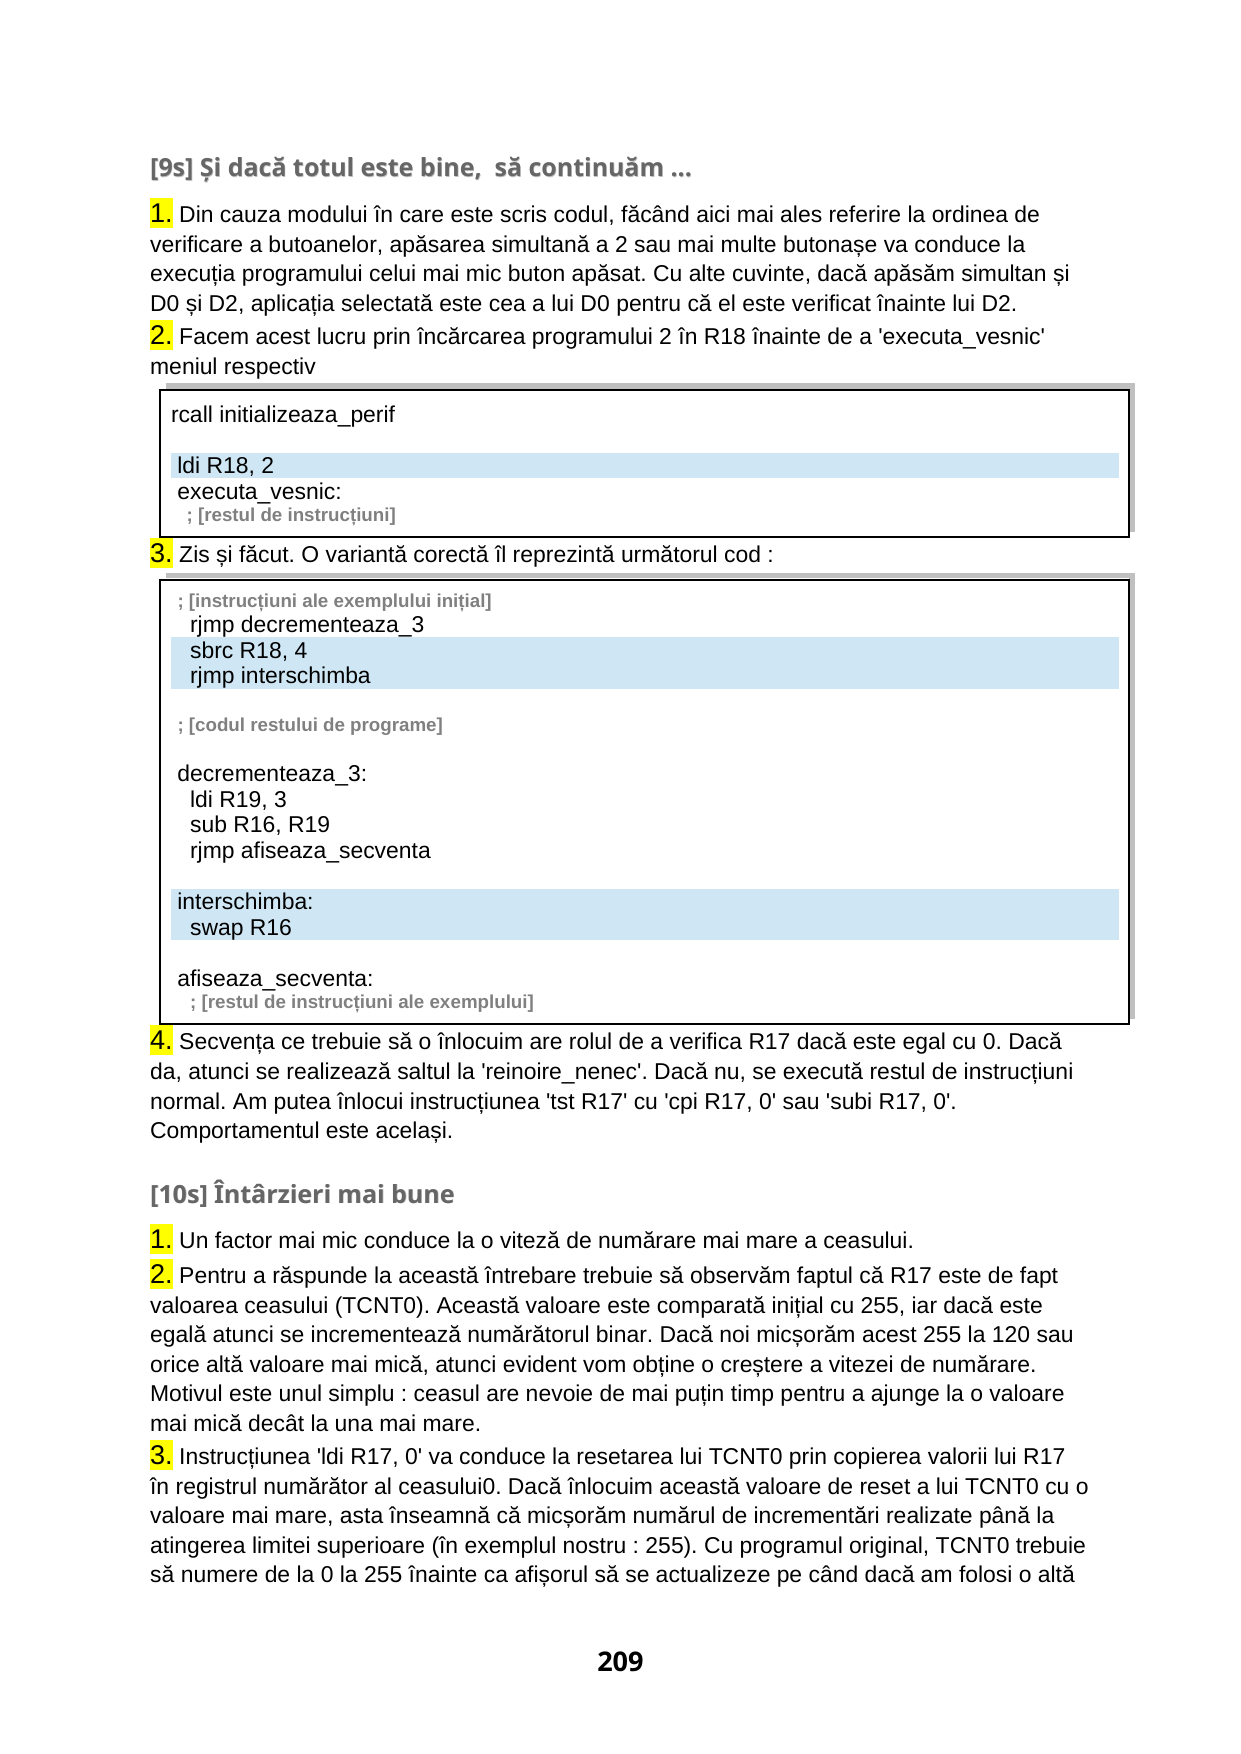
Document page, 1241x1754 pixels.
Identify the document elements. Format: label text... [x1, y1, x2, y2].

subtitle 3. Zis și făcut. O variantă corectă îl reprezintă următorul cod : [150, 538, 1091, 568]
subtitle [9s] Și dacă totul este bine, să continuăm ... [150, 150, 1091, 184]
subtitle 2. Facem acest lucru prin încărcarea programului 2 în R18 înainte de a 'executa_vesnic' meniul respectiv [150, 320, 1091, 379]
subtitle 1. Un factor mai mic conduce la o viteză de numărare mai mare a ceasului. [150, 1224, 1091, 1254]
subtitle 4. Secvența ce trebuie să o înlocuim are rolul de a verifica R17 dacă este egal cu 0. Dacă da, atunci se realizează saltul la 'reinoire_nenec'. Dacă nu, se execută restul de instrucțiuni normal. Am putea înlocui instrucțiunea 'tst R17' cu 'cpi R17, 0' sau 'subi R17, 0'. Comportamentul este același. [150, 1025, 1091, 1143]
table_header rcall initializeaza_perif ldi R18, 2 executa_vesnic: ; [restul de instrucțiuni] [161, 391, 1128, 536]
subtitle 2. Pentru a răspunde la această întrebare trebuie să observăm faptul că R17 este de fapt valoarea ceasului (TCNT0). Această valoare este comparată inițial cu 255, iar dacă este egală atunci se incrementează numărătorul binar. Dacă noi micșorăm acest 255 la 120 sau orice altă valoare mai mică, atunci evident vom obține o creștere a vitezei de numărare. Motivul este unul simplu : ceasul are nevoie de mai puțin timp pentru a ajunge la o valoare mai mică decât la una mai mare. [150, 1259, 1091, 1436]
table_header ; [instrucțiuni ale exemplului inițial] rjmp decrementeaza_3 sbrc R18, 4 rjmp interschimba ; [codul restului de programe] decrementeaza_3: ldi R19, 3 sub R16, R19 rjmp afiseaza_secventa interschimba: swap R16 afiseaza_secventa: ; [restul de instrucțiuni ale exemplului] [161, 581, 1128, 1023]
subtitle 3. Instrucțiunea 'ldi R17, 0' va conduce la resetarea lui TCNT0 prin copierea valorii lui R17 în registrul numărător al ceasului0. Dacă înlocuim această valoare de reset a lui TCNT0 cu o valoare mai mare, asta înseamnă că micșorăm numărul de incrementări realizate până la atingerea limitei superioare (în exemplul nostru : 255). Cu programul original, TCNT0 trebuie să numere de la 0 la 255 înainte ca afișorul să se actualizeze pe când dacă am folosi o altă [150, 1439, 1091, 1587]
subtitle 1. Din cauza modului în care este scris codul, făcând aici mai ales referire la ordinea de verificare a butoanelor, apăsarea simultană a 2 sau mai multe butonașe va conduce la execuția programului celui mai mic buton apăsat. Cu alte cuvinte, dacă apăsăm simultan și D0 și D2, aplicația selectată este cea a lui D0 pentru că el este verificat înainte lui D2. [150, 197, 1091, 316]
subtitle [10s] Întârzieri mai bune [150, 1176, 1091, 1210]
